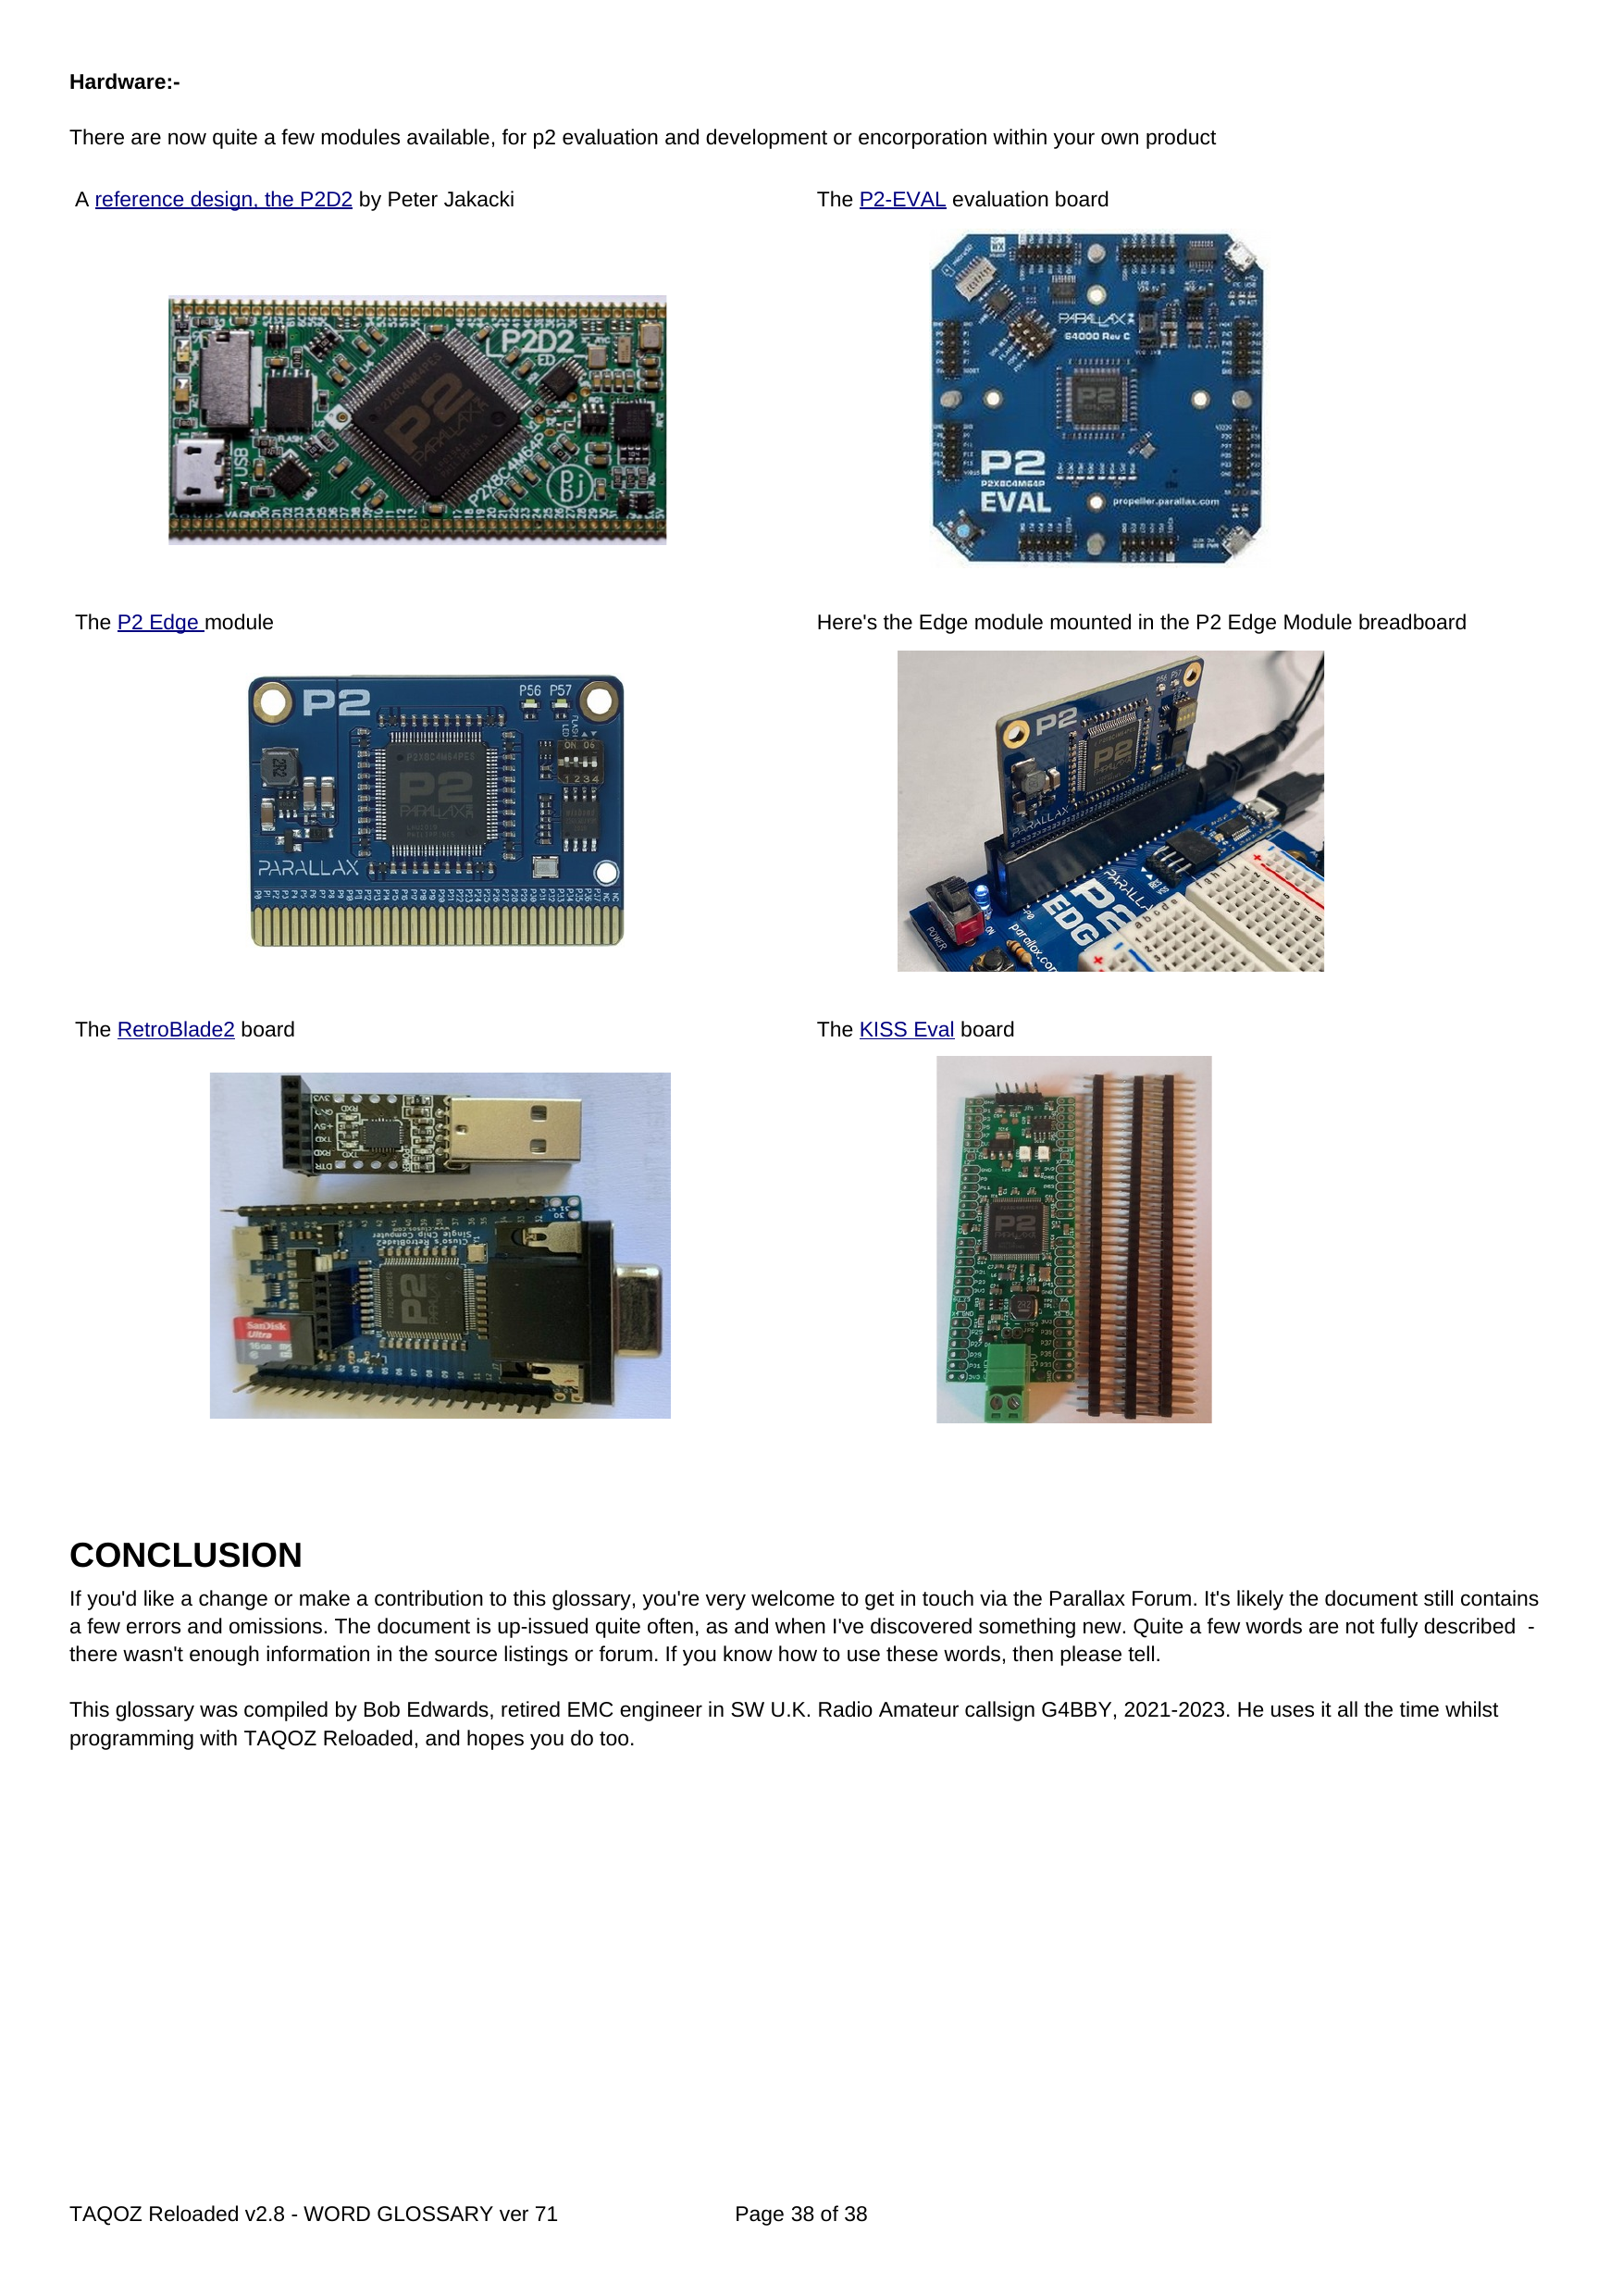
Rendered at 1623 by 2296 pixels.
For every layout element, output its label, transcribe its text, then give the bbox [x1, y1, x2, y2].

table_header The P2-EVAL evaluation board [811, 181, 1554, 604]
table_header A reference design, the P2D2 by Peter Jakacki [69, 181, 811, 604]
text This glossary was compiled by Bob Edwards, retired EMC engineer in SW U.K. Radio Amateur callsign G4BBY, 2021-2023. He uses it all the time whilst programming with TAQOZ Reloaded, and hopes you do too. [69, 1697, 1554, 1750]
picture [245, 673, 625, 948]
picture [936, 1056, 1212, 1423]
table_cell Here's the Edge module mounted in the P2 Edge Module breadboard [811, 604, 1554, 1011]
text There are now quite a few modules available, for p2 evaluation and development or encorporation within your own product [69, 125, 1554, 150]
table_cell The RetroBlade2 board [69, 1011, 811, 1460]
table_cell The KISS Eval board [811, 1011, 1554, 1460]
picture [898, 651, 1325, 972]
table_cell The P2 Edge module [69, 604, 811, 1011]
picture [209, 1073, 671, 1419]
picture [929, 229, 1271, 568]
text If you'd like a change or make a contribution to this glossary, you're very welcome to get in touch via the Parallax Forum. It's likely the document still contains a few errors and omissions. The document is up-issued quite often, as and when I've discovered something new. Quite a few words are not fully described - there wasn't enough information in the source listings or forum. If you know how to use these words, then please tell. [69, 1585, 1554, 1666]
text Hardware:- [69, 69, 1554, 93]
subtitle CONCLUSION [69, 1534, 1554, 1574]
picture [168, 295, 667, 545]
